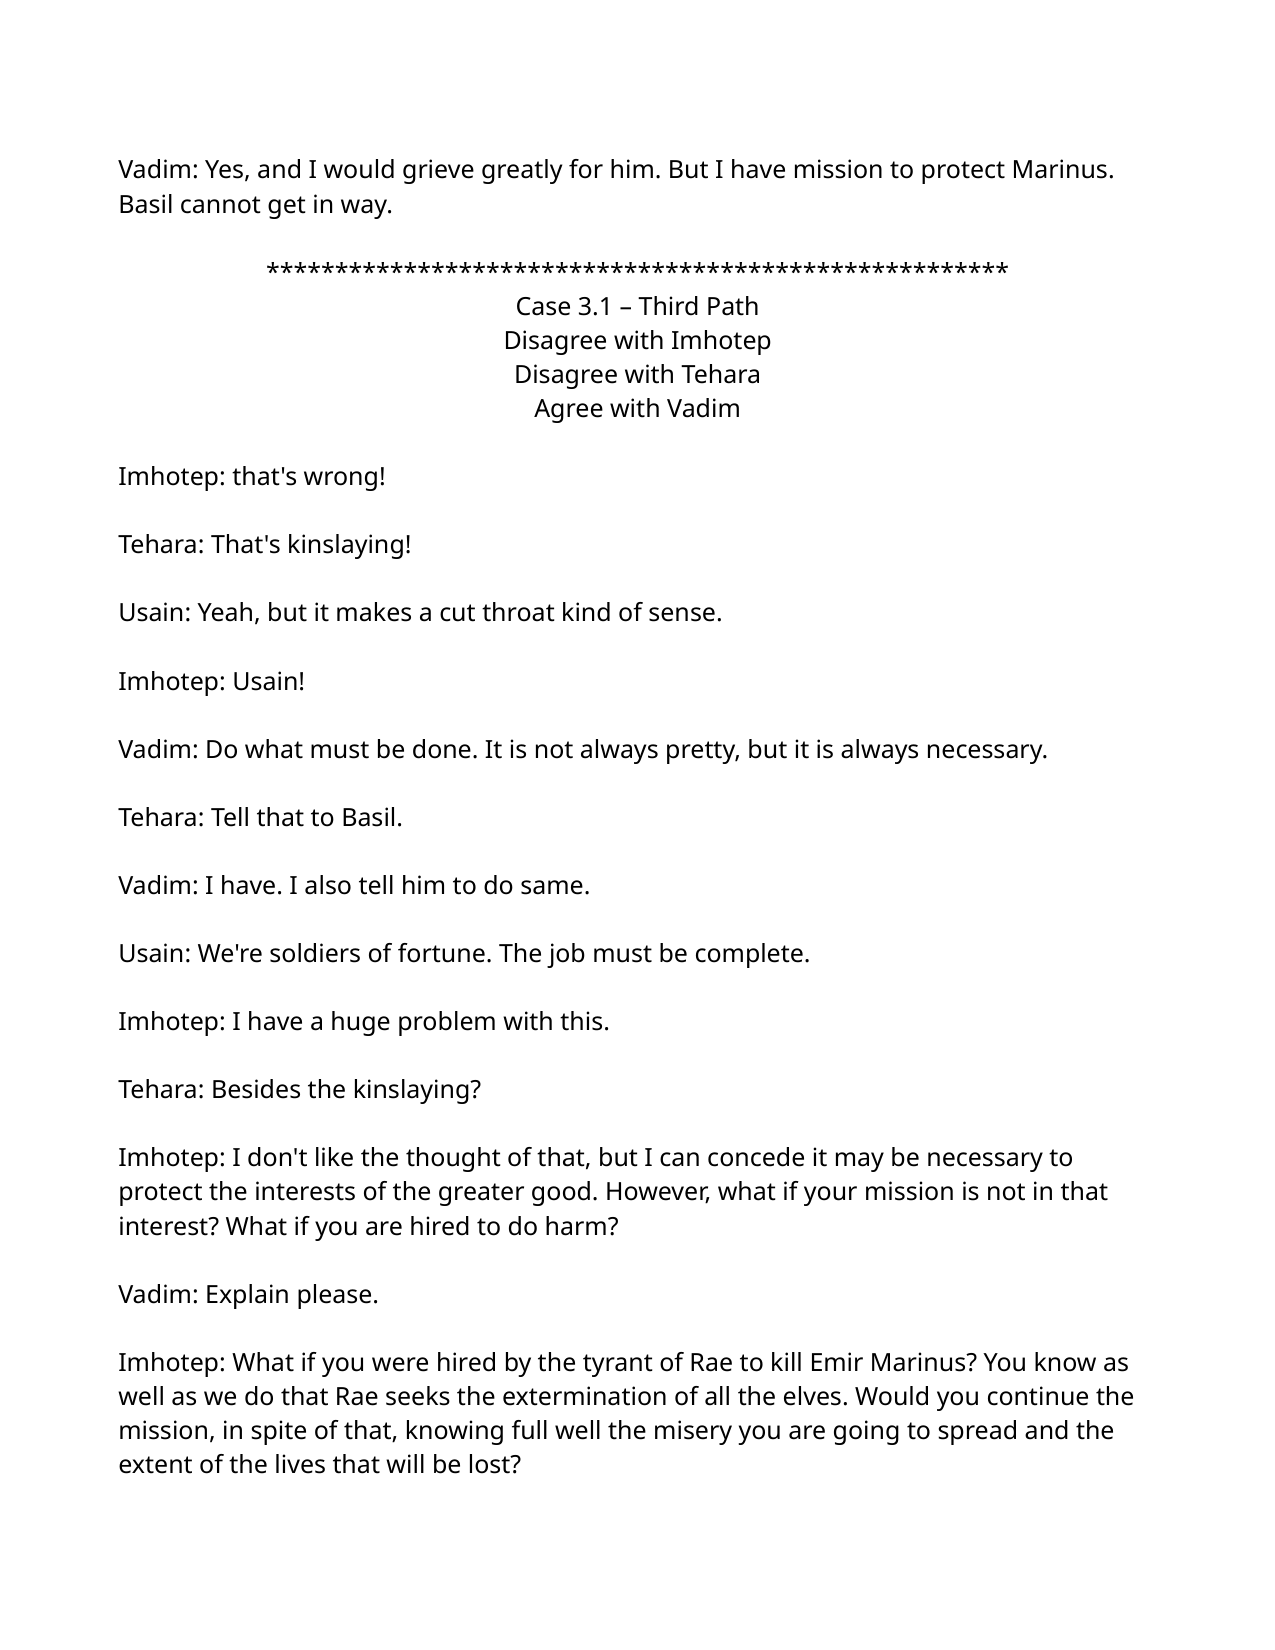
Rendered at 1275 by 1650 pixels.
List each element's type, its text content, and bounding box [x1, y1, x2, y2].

text Imhotep: I have a huge problem with this. [118, 1004, 1157, 1038]
text Imhotep: that's wrong! [118, 459, 1157, 493]
text Agree with Vadim [118, 391, 1157, 425]
text Vadim: Do what must be done. It is not always pretty, but it is always necessary. [118, 731, 1157, 765]
text Imhotep: Usain! [118, 663, 1157, 697]
text Tehara: Besides the kinslaying? [118, 1072, 1157, 1106]
text Disagree with Imhotep [118, 322, 1157, 357]
text Imhotep: What if you were hired by the tyrant of Rae to kill Emir Marinus? You know as well as we do that Rae seeks the extermination of all the elves. Would you continue the mission, in spite of that, knowing full well the misery you are going to spread and the extent of the lives that will be lost? [118, 1344, 1157, 1481]
text Imhotep: I don't like the thought of that, but I can concede it may be necessary to protect the interests of the greater good. However, what if your mission is not in that interest? What if you are hired to do harm? [118, 1140, 1157, 1242]
text Vadim: Yes, and I would grieve greatly for him. But I have mission to protect Marinus. Basil cannot get in way. [118, 152, 1157, 220]
text Usain: We're soldiers of fortune. The job must be complete. [118, 936, 1157, 970]
text Vadim: I have. I also tell him to do same. [118, 867, 1157, 902]
text Tehara: Tell that to Basil. [118, 799, 1157, 833]
text Tehara: That's kinslaying! [118, 527, 1157, 561]
text Usain: Yeah, but it makes a cut throat kind of sense. [118, 595, 1157, 629]
text Disagree with Tehara [118, 357, 1157, 391]
text Case 3.1 – Third Path [118, 288, 1157, 322]
text ****************************************************** [118, 254, 1157, 288]
text Vadim: Explain please. [118, 1276, 1157, 1310]
